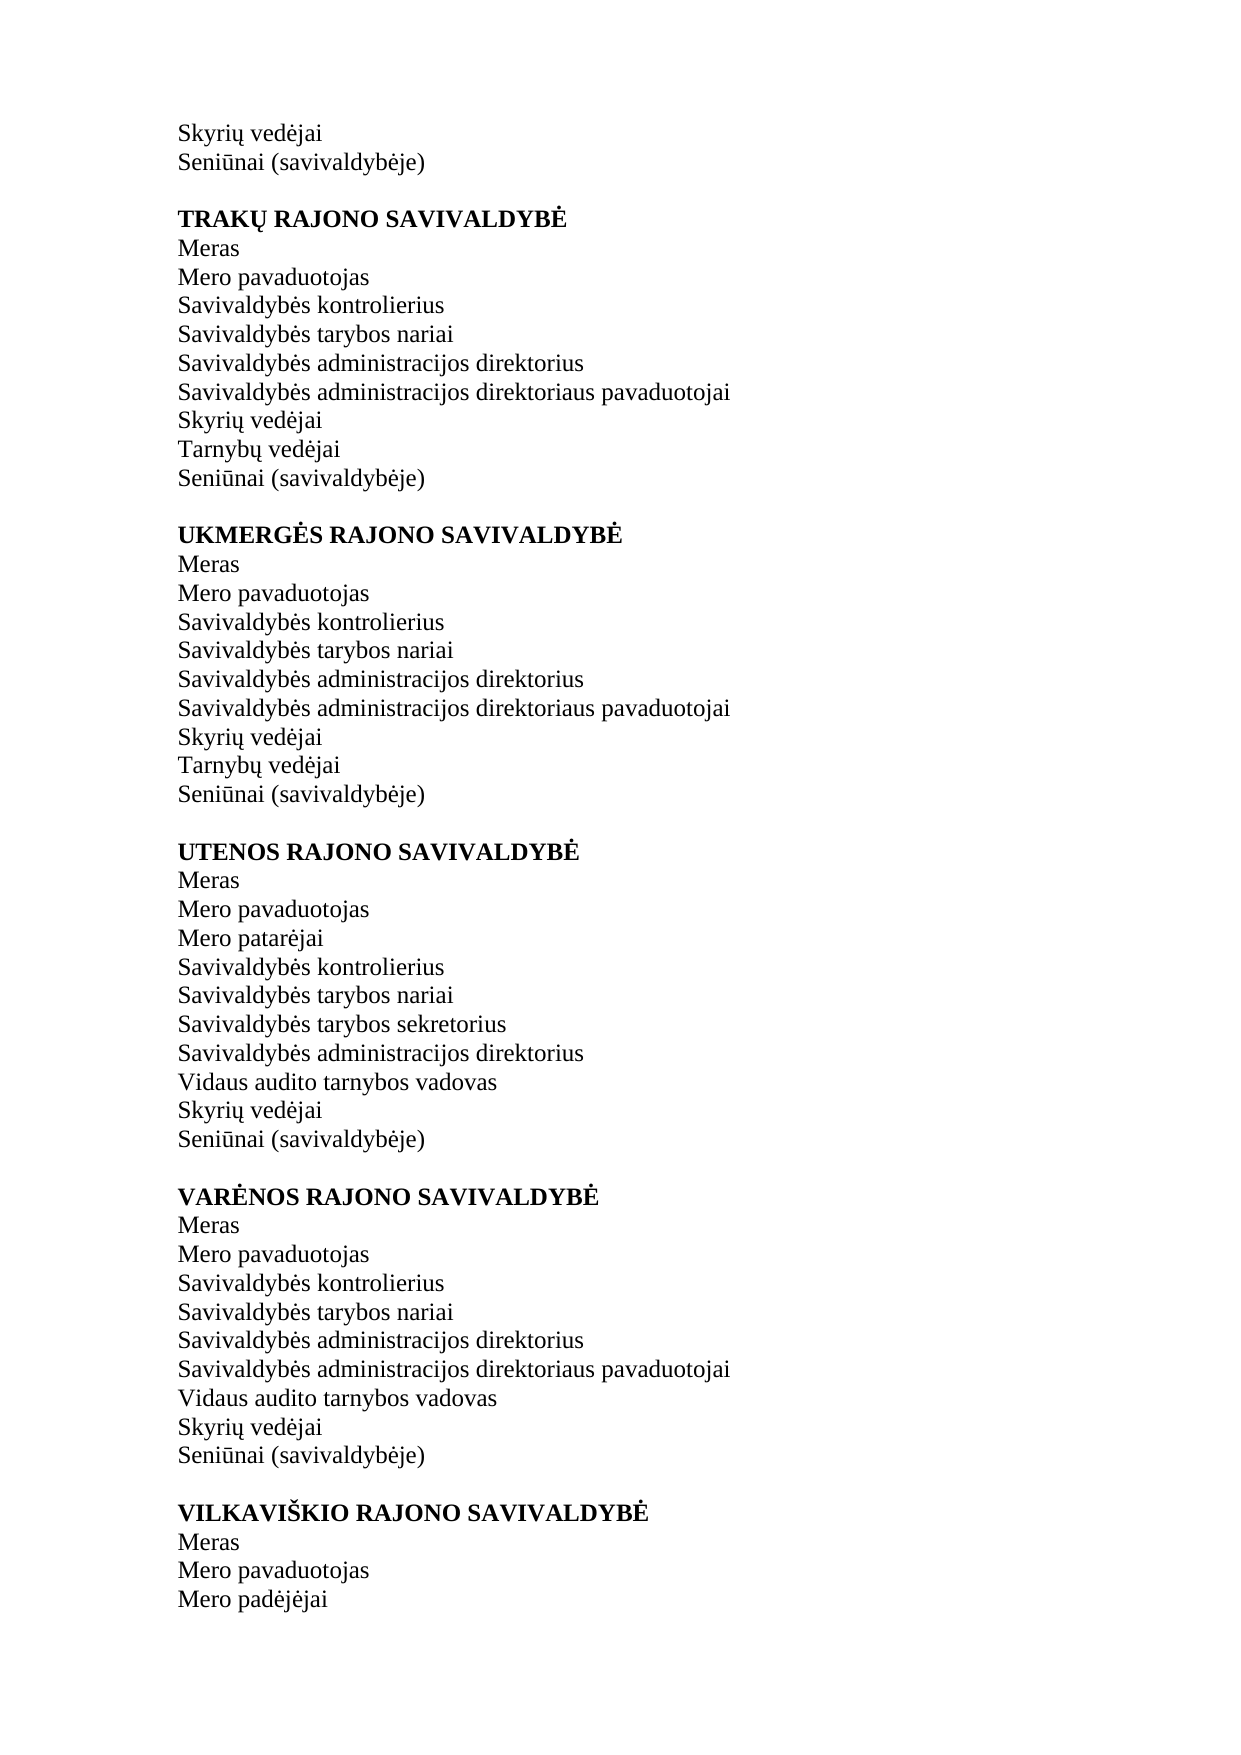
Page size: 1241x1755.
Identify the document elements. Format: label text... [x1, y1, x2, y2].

text Savivaldybės tarybos nariai [177, 1297, 1122, 1326]
text Tarnybų vedėjai [177, 751, 1122, 779]
text Mero pavaduotojas [177, 1556, 1122, 1584]
text Savivaldybės tarybos sekretorius [177, 1009, 1122, 1038]
text Tarnybų vedėjai [177, 434, 1122, 463]
text TRAKŲ RAJONO SAVIVALDYBĖ [177, 204, 1122, 233]
text Savivaldybės administracijos direktoriaus pavaduotojai [177, 693, 1122, 722]
text Skyrių vedėjai [177, 722, 1122, 751]
text Savivaldybės kontrolierius [177, 607, 1122, 636]
text Meras [177, 233, 1122, 262]
text Savivaldybės administracijos direktorius [177, 1038, 1122, 1067]
text Savivaldybės administracijos direktorius [177, 348, 1122, 377]
text Meras [177, 1211, 1122, 1239]
text Mero pavaduotojas [177, 894, 1122, 923]
text Mero patarėjai [177, 923, 1122, 952]
text Mero pavaduotojas [177, 1239, 1122, 1268]
text Savivaldybės tarybos nariai [177, 636, 1122, 664]
text Savivaldybės kontrolierius [177, 291, 1122, 319]
text Seniūnai (savivaldybėje) [177, 147, 1122, 176]
text Meras [177, 1527, 1122, 1556]
text Savivaldybės kontrolierius [177, 1268, 1122, 1297]
text Savivaldybės administracijos direktoriaus pavaduotojai [177, 1354, 1122, 1383]
text Seniūnai (savivaldybėje) [177, 463, 1122, 492]
text Skyrių vedėjai [177, 1412, 1122, 1441]
text Savivaldybės kontrolierius [177, 952, 1122, 981]
text UKMERGĖS RAJONO SAVIVALDYBĖ [177, 521, 1122, 549]
text Seniūnai (savivaldybėje) [177, 1441, 1122, 1469]
text VARĖNOS RAJONO SAVIVALDYBĖ [177, 1182, 1122, 1211]
text Savivaldybės tarybos nariai [177, 981, 1122, 1009]
text Savivaldybės administracijos direktoriaus pavaduotojai [177, 377, 1122, 406]
text Skyrių vedėjai [177, 406, 1122, 434]
text Savivaldybės administracijos direktorius [177, 1326, 1122, 1354]
text Mero pavaduotojas [177, 262, 1122, 291]
text Meras [177, 549, 1122, 578]
text Savivaldybės administracijos direktorius [177, 664, 1122, 693]
text Skyrių vedėjai [177, 118, 1122, 147]
text Skyrių vedėjai [177, 1096, 1122, 1124]
text Meras [177, 866, 1122, 894]
text Vidaus audito tarnybos vadovas [177, 1383, 1122, 1412]
text UTENOS RAJONO SAVIVALDYBĖ [177, 837, 1122, 866]
text Mero pavaduotojas [177, 578, 1122, 607]
text Seniūnai (savivaldybėje) [177, 1124, 1122, 1153]
text Mero padėjėjai [177, 1584, 1122, 1613]
text Seniūnai (savivaldybėje) [177, 779, 1122, 808]
text Vidaus audito tarnybos vadovas [177, 1067, 1122, 1096]
text VILKAVIŠKIO RAJONO SAVIVALDYBĖ [177, 1498, 1122, 1527]
text Savivaldybės tarybos nariai [177, 319, 1122, 348]
